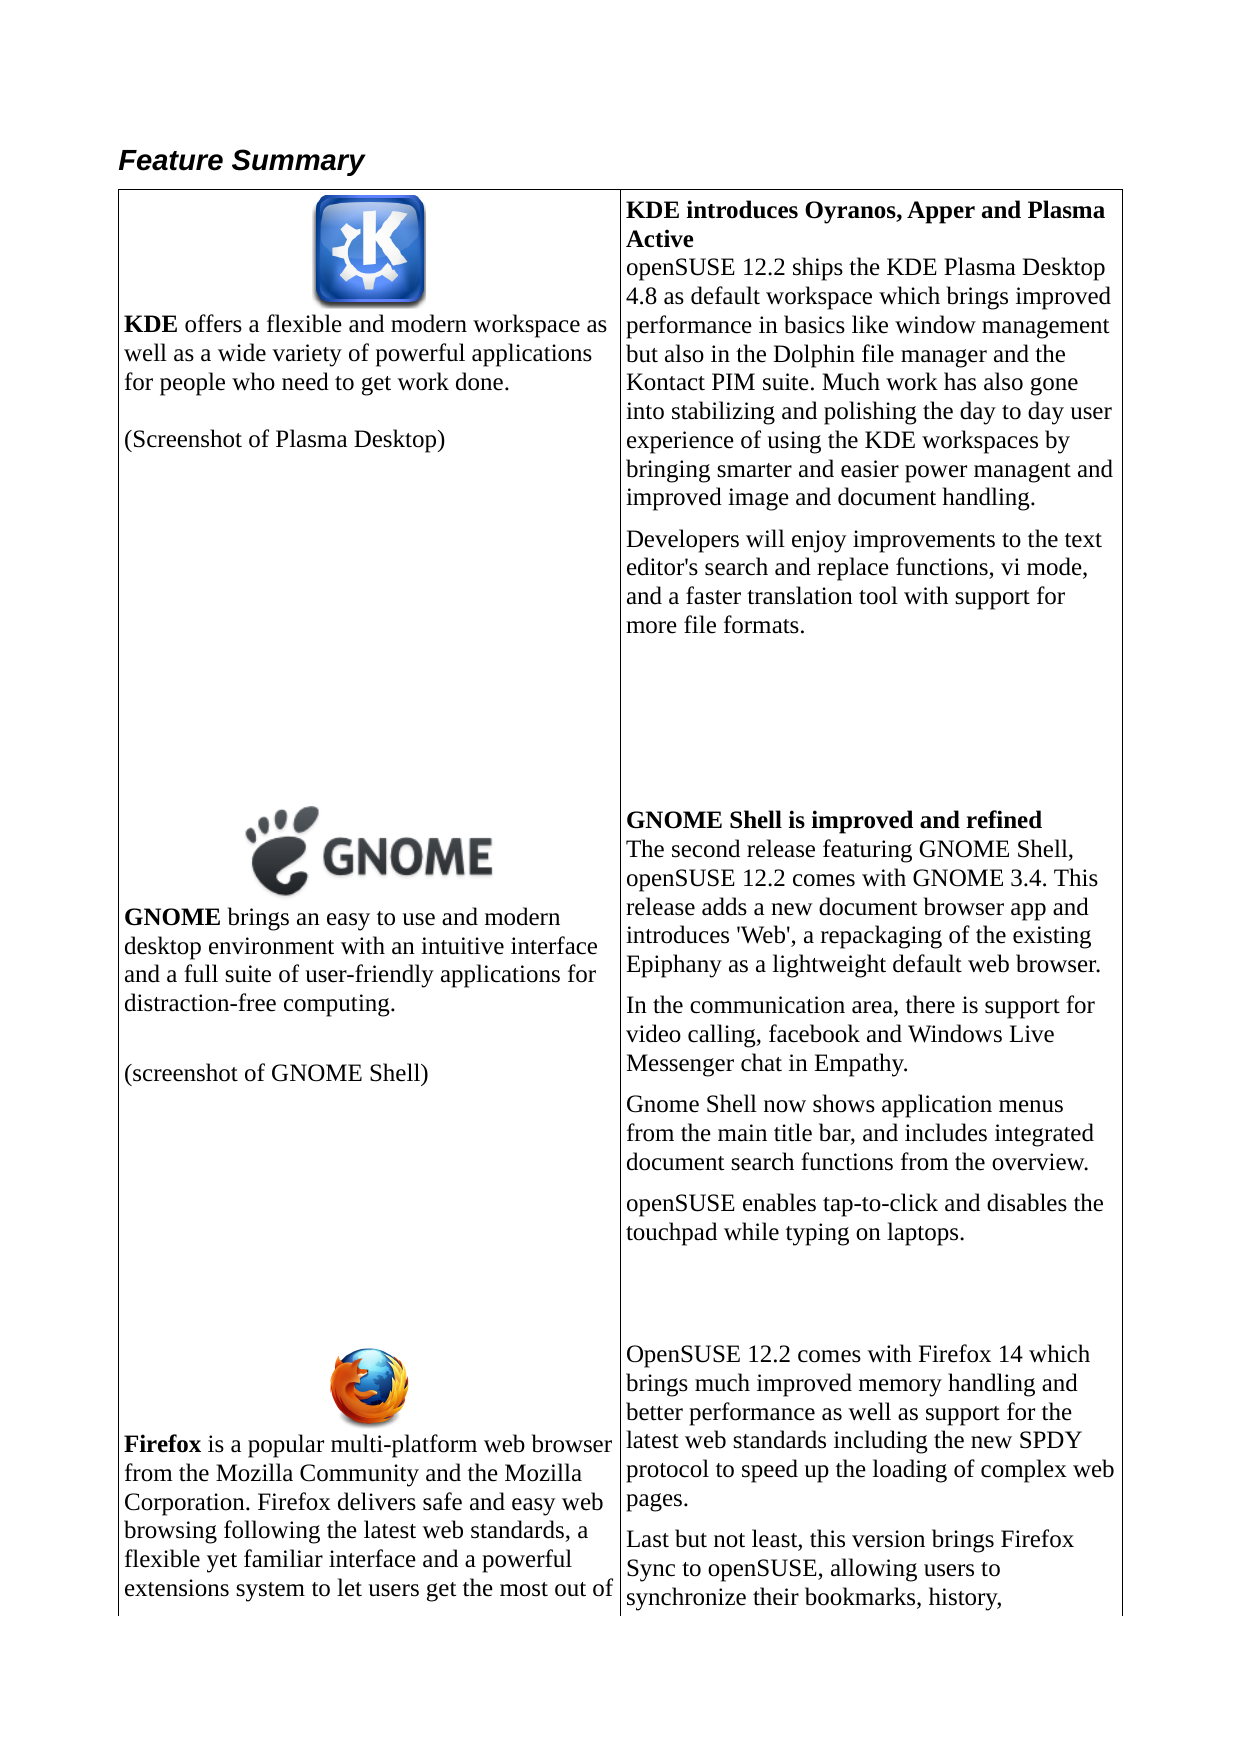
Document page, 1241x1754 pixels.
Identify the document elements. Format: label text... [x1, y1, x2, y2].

table_cell GNOME Shell is improved and refined The second release featuring GNOME Shell, openSUSE 12.2 comes with GNOME 3.4. This release adds a new document browser app and introduces 'Web', a repackaging of the existing Epiphany as a lightweight default web browser. In the communication area, there is support for video calling, facebook and Windows Live Messenger chat in Empathy. Gnome Shell now shows application menus from the main title bar, and includes integrated document search functions from the overview. openSUSE enables tap-to-click and disables the touchpad while typing on laptops. [621, 800, 1122, 1333]
picture [328, 1348, 410, 1429]
table_cell GNOME brings an easy to use and modern desktop environment with an intuitive interface and a full suite of user-friendly applications for distraction-free computing. (screenshot of GNOME Shell) [119, 800, 620, 1333]
picture [312, 195, 427, 309]
table_cell Firefox is a popular multi-platform web browser from the Mozilla Community and the Mozilla Corporation. Firefox delivers safe and easy web browsing following the latest web standards, a flexible yet familiar interface and a powerful extensions system to let users get the most out of [119, 1334, 620, 1616]
picture [242, 805, 496, 902]
table_header KDE offers a flexible and modern workspace as well as a wide variety of powerful applications for people who need to get work done. (Screenshot of Plasma Desktop) [119, 190, 620, 799]
table_header KDE introduces Oyranos, Apper and Plasma Active openSUSE 12.2 ships the KDE Plasma Desktop 4.8 as default workspace which brings improved performance in basics like window management but also in the Dolphin file manager and the Kontact PIM suite. Much work has also gone into stabilizing and polishing the day to day user experience of using the KDE workspaces by bringing smarter and easier power managent and improved image and document handling. Developers will enjoy improvements to the text editor's search and replace functions, vi mode, and a faster translation tool with support for more file formats. [621, 190, 1122, 799]
subtitle Feature Summary [118, 143, 1122, 177]
table_cell OpenSUSE 12.2 comes with Firefox 14 which brings much improved memory handling and better performance as well as support for the latest web standards including the new SPDY protocol to speed up the loading of complex web pages. Last but not least, this version brings Firefox Sync to openSUSE, allowing users to synchronize their bookmarks, history, [621, 1334, 1122, 1616]
